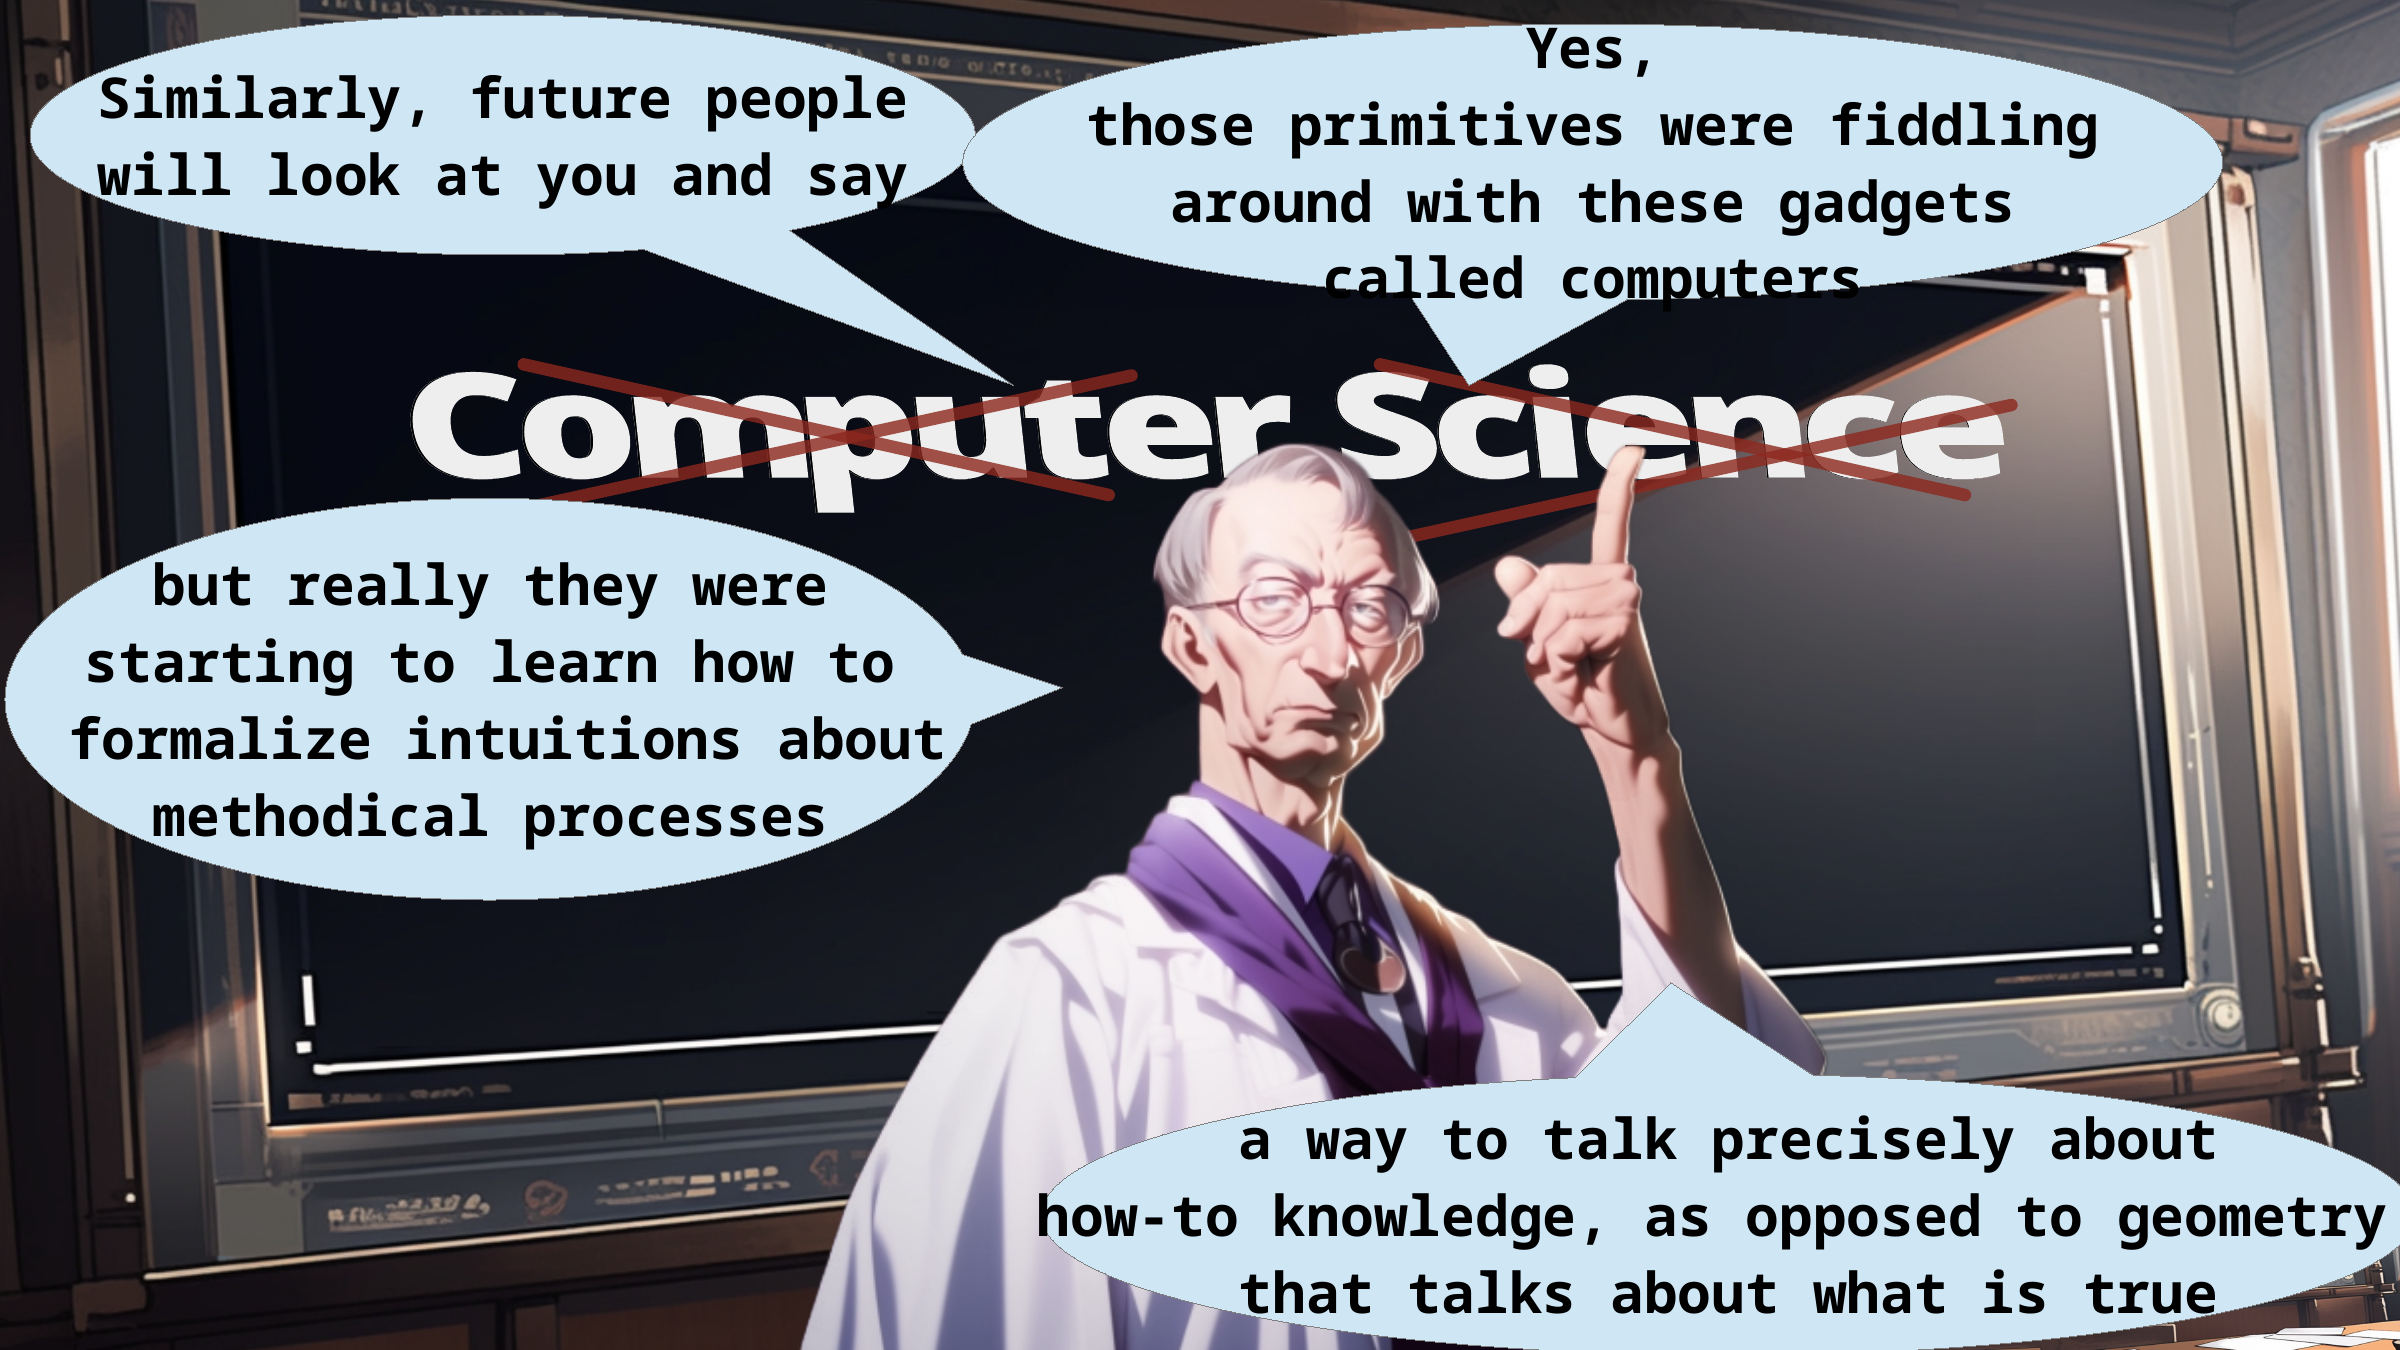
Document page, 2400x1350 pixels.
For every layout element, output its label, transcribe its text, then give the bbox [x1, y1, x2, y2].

text_box Computer Science [1873, 396, 1895, 423]
picture [0, 0, 2400, 1350]
text_box Similarly, future people will look at you and say [30, 15, 976, 284]
text_box Computer Science [633, 396, 737, 476]
text_box Computer Science [1873, 449, 1899, 473]
text_box Yes, those primitives were fiddling around with these gadgets called computers [962, 24, 2223, 386]
picture [1934, 1246, 2400, 1350]
text_box but really they were starting to learn how to formalize intuitions about methodical processes [4, 498, 1063, 901]
text_box Computer Science [1901, 415, 2005, 480]
text_box Computer Science [1902, 395, 1986, 422]
text_box Computer Science [412, 371, 521, 480]
text_box Computer Science [524, 395, 631, 480]
text_box a way to talk precisely about how-to knowledge, as opposed to geometry that talks about what is true [1047, 982, 2400, 1350]
